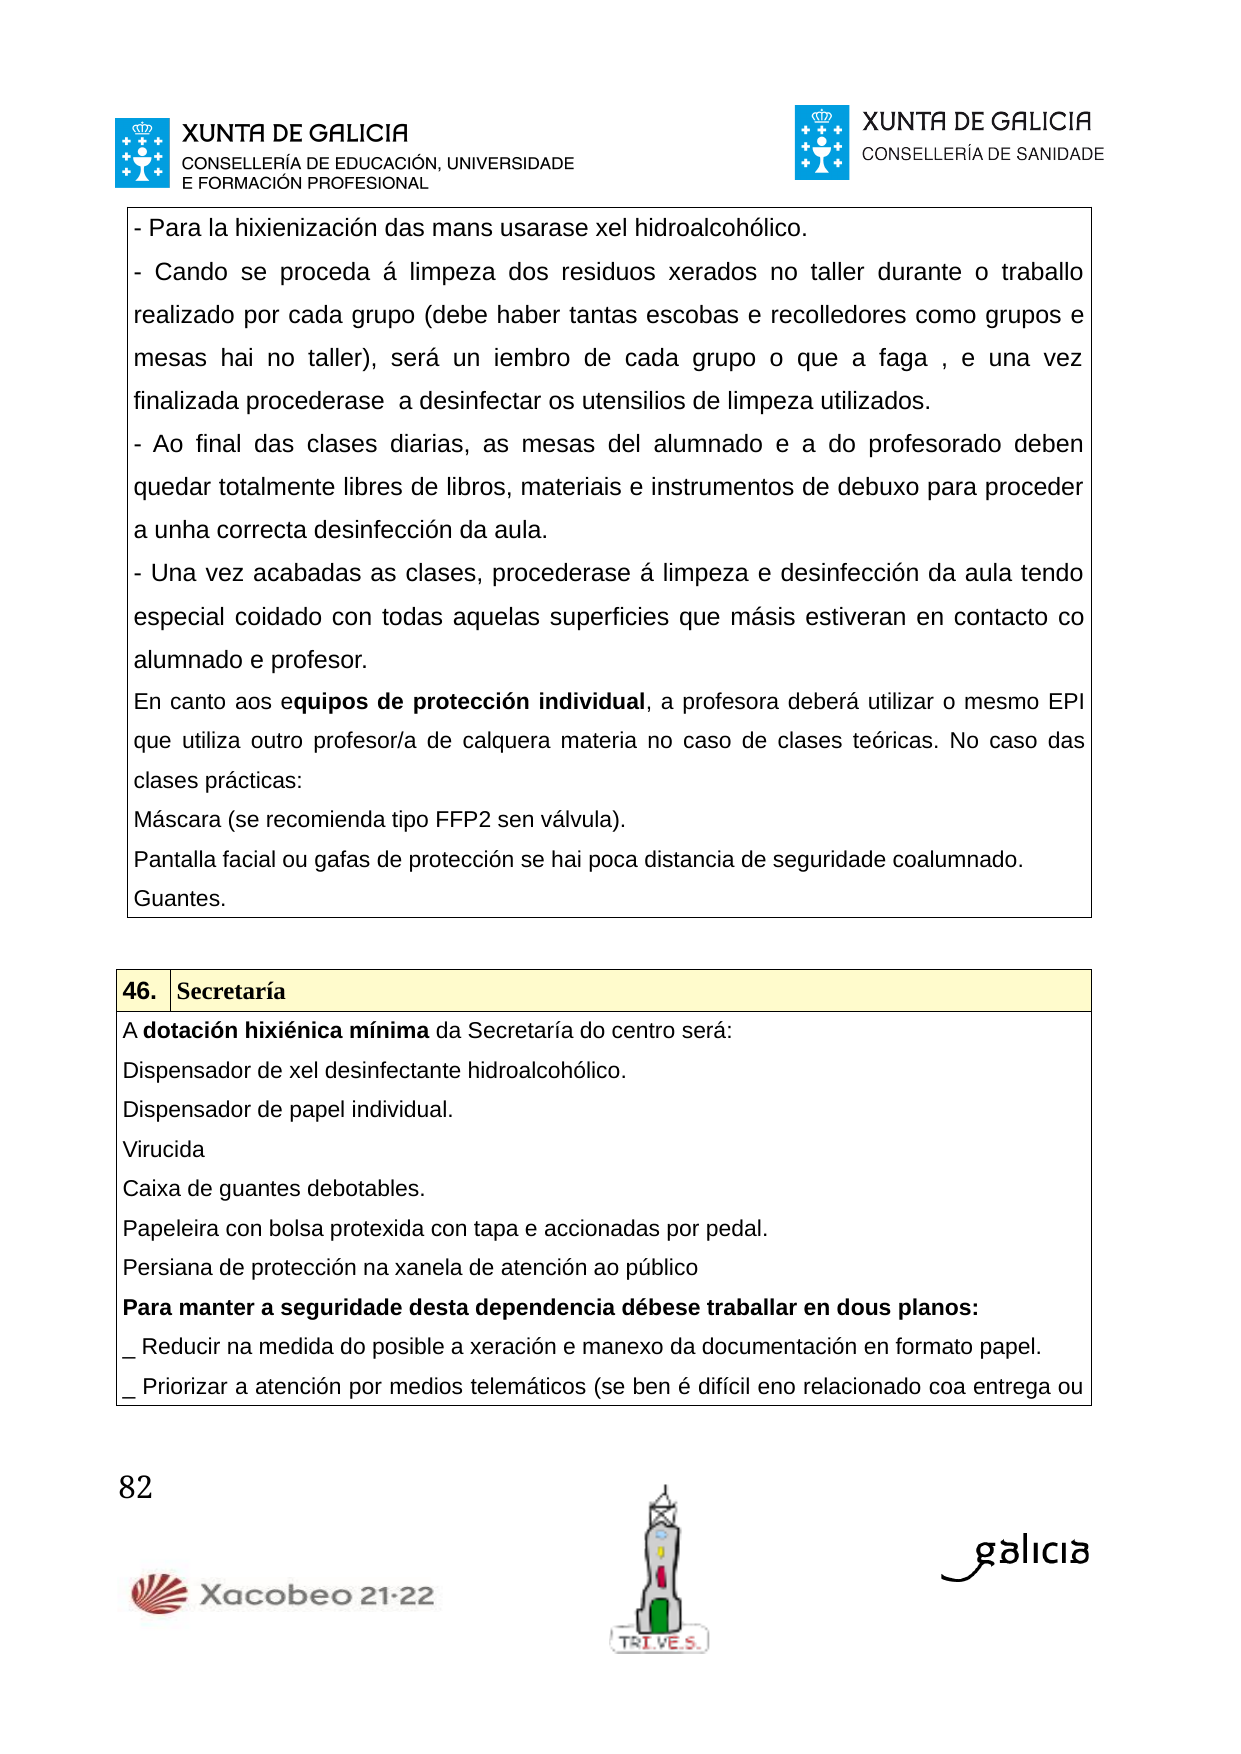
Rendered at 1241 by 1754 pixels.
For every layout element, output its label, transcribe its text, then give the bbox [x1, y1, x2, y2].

picture [813, 148, 830, 172]
picture [834, 143, 841, 150]
picture [802, 126, 809, 134]
picture [115, 118, 574, 189]
picture [117, 1508, 449, 1679]
picture [139, 138, 146, 145]
picture [609, 1483, 710, 1654]
picture [155, 153, 162, 160]
table_cell A dotación hixiénica mínima da Secretaría do centro será: Dispensador de xel desinfectante hidroalcohólico. Dispensador de papel individual. Virucida Caixa de guantes debotables. Papeleira con bolsa protexida con tapa e accionadas por pedal. Persiana de protección na xanela de atención ao público Para manter a seguridade desta dependencia débese traballar en dous planos: _ Reducir na medida do posible a xeración e manexo da documentación en formato papel. _ Priorizar a atención por medios telemáticos (se ben é difícil eno relacionado coa entrega ou [117, 1012, 1091, 1405]
picture [123, 138, 130, 145]
picture [850, 105, 1104, 180]
picture [802, 143, 809, 150]
table_cell - Para la hixienización das mans usarase xel hidroalcohólico. - Cando se proceda á limpeza dos residuos xerados no taller durante o traballo realizado por cada grupo (debe haber tantas escobas e recolledores como grupos e mesas hai no taller), será un iembro de cada grupo o que a faga , e una vez finalizada procederase a desinfectar os utensilios de limpeza utilizados. - Ao final das clases diarias, as mesas del alumnado e a do profesorado deben quedar totalmente libres de libros, materiais e instrumentos de debuxo para proceder a unha correcta desinfección da aula. - Una vez acabadas as clases, procederase á limpeza e desinfección da aula tendo especial coidado con todas aquelas superficies que másis estiveran en contacto co alumnado e profesor. En canto aos equipos de protección individual, a profesora deberá utilizar o mesmo EPI que utiliza outro profesor/a de calquera materia no caso de clases teóricas. No caso das clases prácticas: Máscara (se recomienda tipo FFP2 sen válvula). Pantalla facial ou gafas de protección se hai poca distancia de seguridade coalumnado. Guantes. [128, 208, 1091, 917]
picture [834, 126, 841, 134]
picture [139, 148, 146, 155]
picture [818, 137, 826, 145]
table_header 46. [117, 970, 170, 1011]
picture [818, 126, 825, 134]
picture [155, 168, 162, 175]
picture [941, 1533, 1089, 1582]
picture [123, 168, 130, 175]
picture [834, 159, 841, 167]
picture [123, 153, 130, 160]
picture [155, 138, 162, 144]
picture [134, 158, 151, 180]
table_header Secretaría [171, 970, 1091, 1011]
picture [802, 159, 809, 167]
